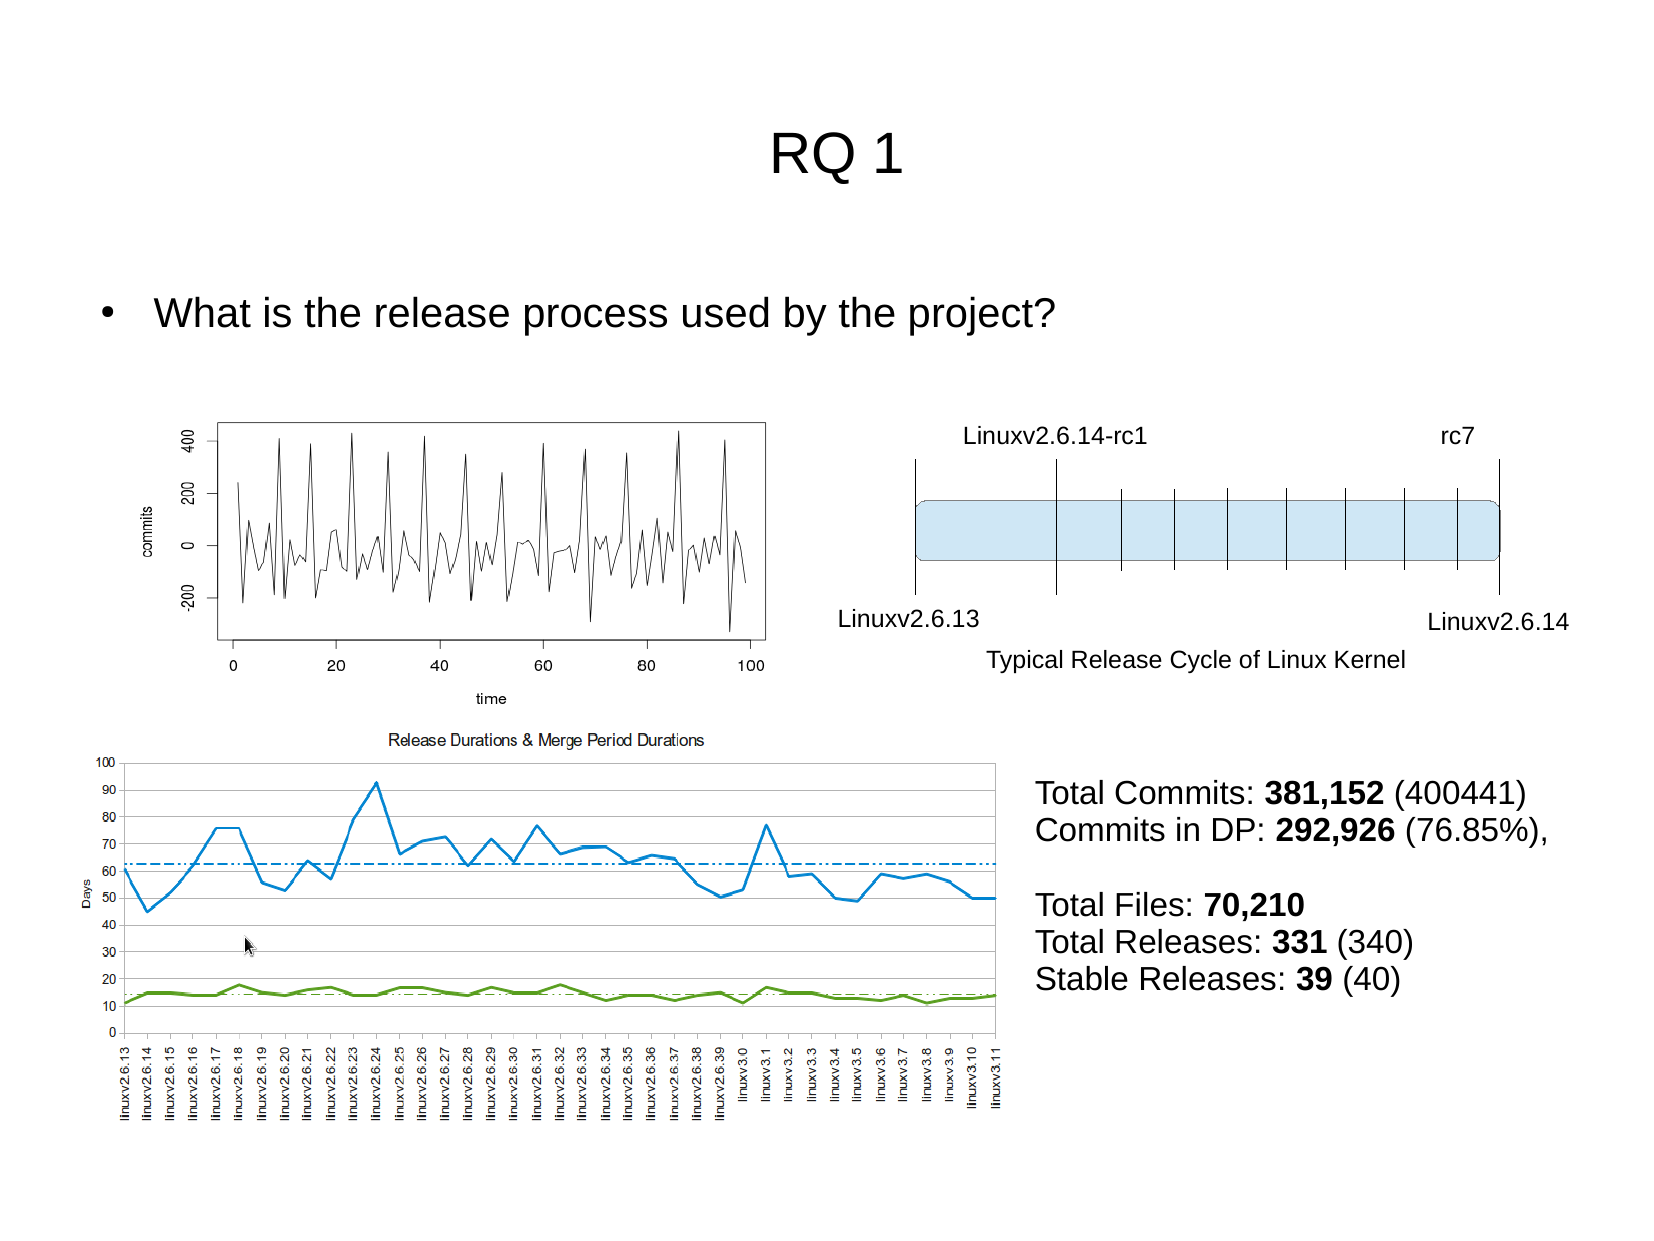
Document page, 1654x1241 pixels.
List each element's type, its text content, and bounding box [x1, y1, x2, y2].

text_box [916, 500, 1056, 561]
list What is the release process used by the project? [82, 290, 1538, 1010]
text_box Typical Release Cycle of Linux Kernel [971, 638, 1437, 682]
text_box Linuxv2.6.14 [1412, 600, 1593, 643]
text_box [1405, 500, 1457, 561]
text_box Total Commits: 381,152 (400441) Commits in DP: 292,926 (76.85%), Total Files: 70,210 Total Releases: 331 (340) Stable Releases: 39 (40) [1020, 767, 1591, 1005]
text_box [1228, 500, 1286, 561]
text_box Linuxv2.6.13 [822, 597, 1003, 641]
text_box Linuxv2.6.14-rc1 [948, 414, 1168, 457]
text_box [1057, 500, 1121, 561]
text_box [1346, 500, 1404, 561]
text_box rc7 [1425, 414, 1495, 457]
title RQ 1 [82, 49, 1571, 257]
text_box [1287, 500, 1345, 561]
text_box [1122, 500, 1174, 561]
text_box [1175, 500, 1227, 561]
text_box [1458, 500, 1499, 561]
picture [75, 354, 1006, 1129]
